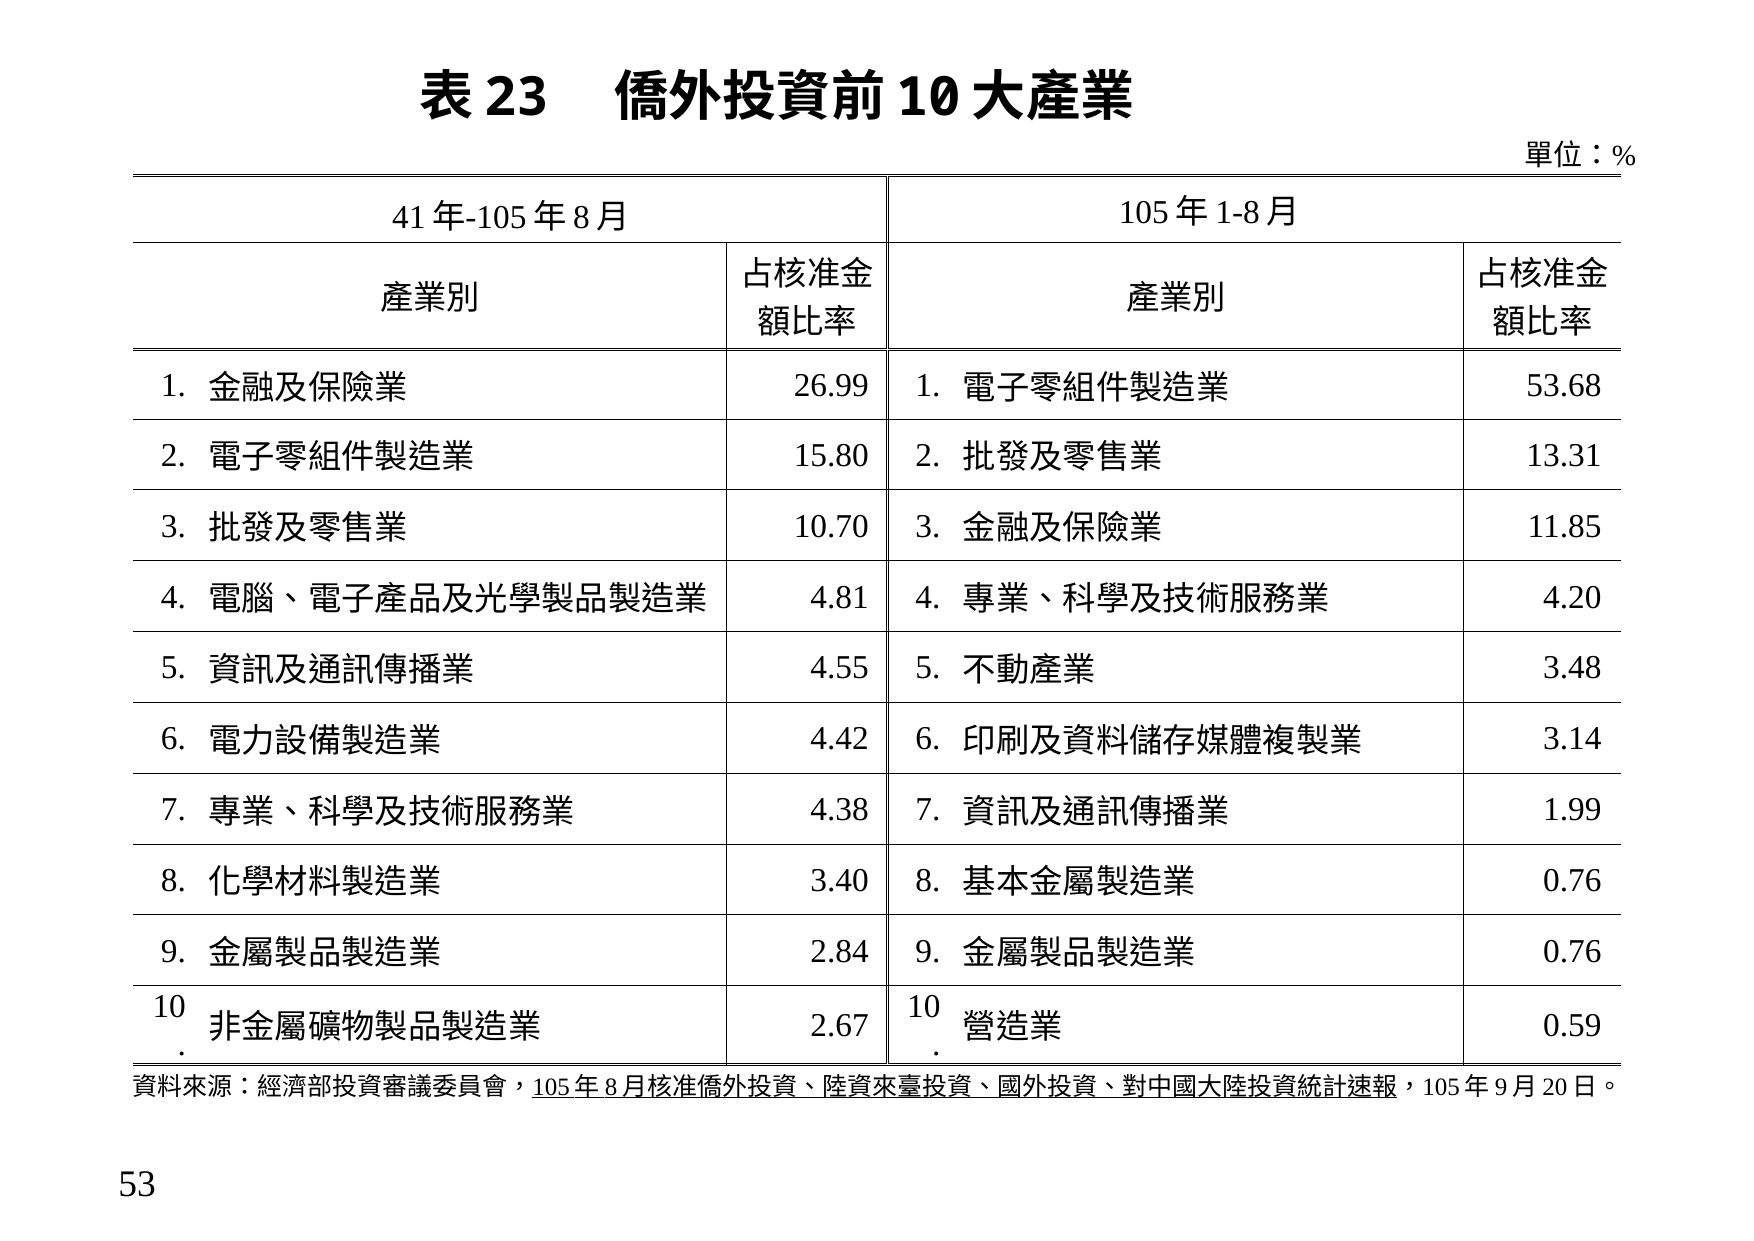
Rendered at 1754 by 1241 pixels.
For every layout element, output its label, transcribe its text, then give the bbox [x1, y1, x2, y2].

table_cell 印刷及資料儲存媒體複製業 [951, 703, 1463, 773]
table_cell 1. [133, 351, 197, 418]
table_header 105年1-8月 [889, 177, 1621, 242]
table_cell 5. [133, 632, 197, 702]
table_cell 9. [133, 915, 197, 985]
table_cell 5. [889, 632, 951, 702]
table_cell 資訊及通訊傳播業 [197, 632, 726, 702]
table_cell 10. [133, 986, 197, 1063]
table_cell 6. [889, 703, 951, 773]
table_cell 7. [133, 774, 197, 843]
table_cell 1.99 [1464, 774, 1621, 843]
table_cell 6. [133, 703, 197, 773]
table_cell 15.80 [727, 420, 886, 489]
table_cell 2.67 [727, 986, 886, 1063]
table_cell 產業別 [133, 243, 726, 348]
table_cell 金屬製品製造業 [197, 915, 726, 985]
table_cell 4. [889, 561, 951, 631]
text 單位：% [118, 131, 1636, 174]
table_cell 營造業 [951, 986, 1463, 1063]
table_cell 10.70 [727, 490, 886, 560]
table_cell 0.76 [1464, 915, 1621, 985]
text 資料來源：經濟部投資審議委員會，105年8月核准僑外投資、陸資來臺投資、國外投資、對中國大陸投資統計速報，105年9月20日。 [118, 1066, 1636, 1102]
table_cell 4.55 [727, 632, 886, 702]
table_cell 3. [889, 490, 951, 560]
table_cell 電腦、電子產品及光學製品製造業 [197, 561, 726, 631]
table_cell 化學材料製造業 [197, 845, 726, 914]
table_header 41年-105年8月 [133, 177, 886, 242]
table_cell 占核准金額比率 [1464, 243, 1621, 348]
table_cell 1. [889, 351, 951, 418]
table_cell 4.20 [1464, 561, 1621, 631]
table_cell 7. [889, 774, 951, 843]
table_cell 占核准金額比率 [727, 243, 886, 348]
subtitle 表23 僑外投資前10大產業 [118, 53, 1636, 131]
table_cell 4. [133, 561, 197, 631]
table_cell 4.38 [727, 774, 886, 843]
table_cell 4.81 [727, 561, 886, 631]
table_cell 金融及保險業 [197, 351, 726, 418]
table_cell 產業別 [889, 243, 1463, 348]
table_cell 26.99 [727, 351, 886, 418]
table_cell 4.42 [727, 703, 886, 773]
table_cell 2. [133, 420, 197, 489]
table_cell 基本金屬製造業 [951, 845, 1463, 914]
table_cell 11.85 [1464, 490, 1621, 560]
table_cell 13.31 [1464, 420, 1621, 489]
table_cell 電子零組件製造業 [197, 420, 726, 489]
table_cell 專業、科學及技術服務業 [197, 774, 726, 843]
table_cell 9. [889, 915, 951, 985]
table_cell 不動產業 [951, 632, 1463, 702]
table_cell 2.84 [727, 915, 886, 985]
table_cell 53.68 [1464, 351, 1621, 418]
table_cell 0.59 [1464, 986, 1621, 1063]
table_cell 0.76 [1464, 845, 1621, 914]
table_cell 金屬製品製造業 [951, 915, 1463, 985]
table_cell 3. [133, 490, 197, 560]
table_cell 電力設備製造業 [197, 703, 726, 773]
table_cell 電子零組件製造業 [951, 351, 1463, 418]
table_cell 金融及保險業 [951, 490, 1463, 560]
table_cell 批發及零售業 [951, 420, 1463, 489]
table_cell 3.14 [1464, 703, 1621, 773]
table_cell 3.48 [1464, 632, 1621, 702]
table_cell 批發及零售業 [197, 490, 726, 560]
table_cell 2. [889, 420, 951, 489]
table_cell 10. [889, 986, 951, 1063]
table_cell 8. [133, 845, 197, 914]
table_cell 資訊及通訊傳播業 [951, 774, 1463, 843]
table_cell 8. [889, 845, 951, 914]
table_cell 非金屬礦物製品製造業 [197, 986, 726, 1063]
table_cell 專業、科學及技術服務業 [951, 561, 1463, 631]
table_cell 3.40 [727, 845, 886, 914]
